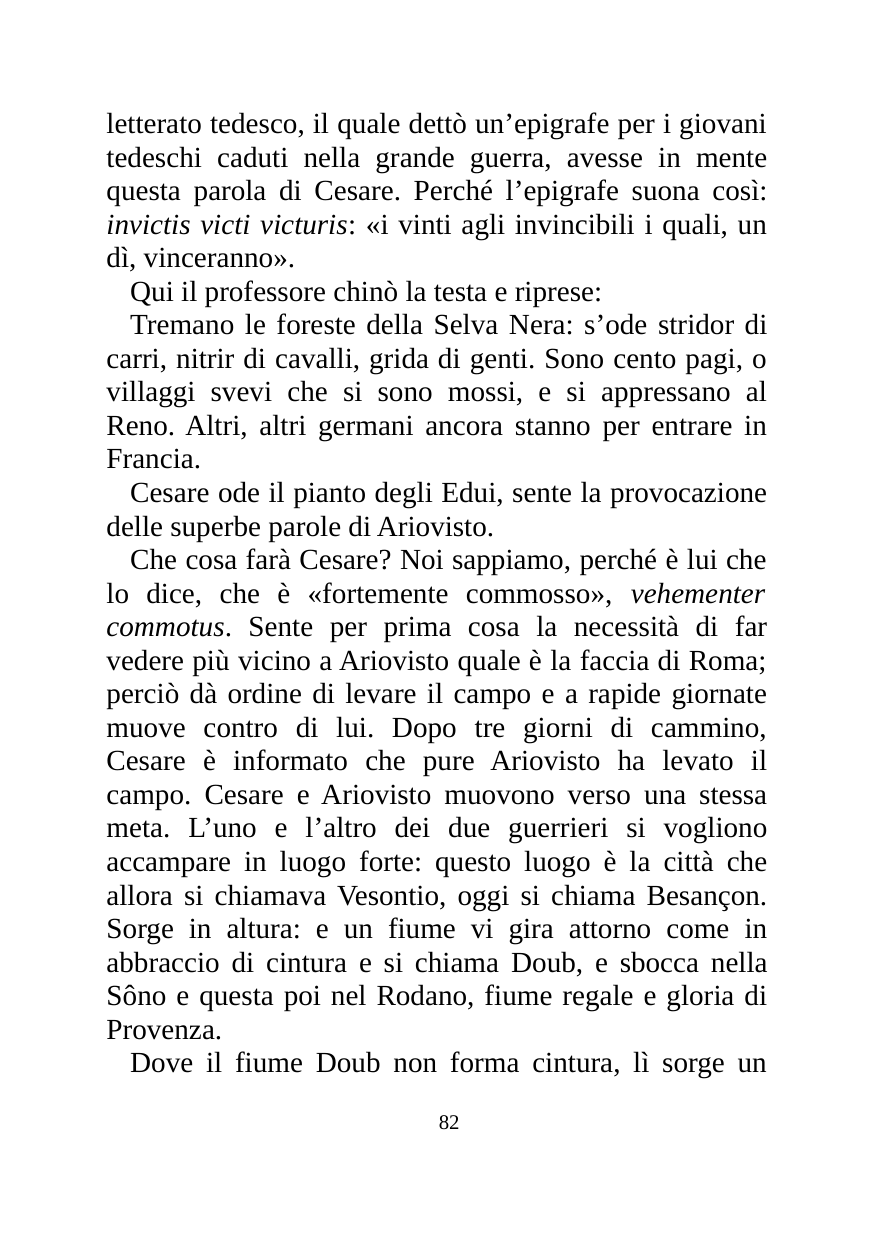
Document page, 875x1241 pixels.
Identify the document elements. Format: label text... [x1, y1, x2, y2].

text Che cosa farà Cesare? Noi sappiamo, perché è lui che lo dice, che è «fortemente commosso», vehementer commotus. Sente per prima cosa la necessità di far vedere più vicino a Ariovisto quale è la faccia di Roma; perciò dà ordine di levare il campo e a rapide giornate muove contro di lui. Dopo tre giorni di cammino, Cesare è informato che pure Ariovisto ha levato il campo. Cesare e Ariovisto muovono verso una stessa meta. L’uno e l’altro dei due guerrieri si vogliono accampare in luogo forte: questo luogo è la città che allora si chiamava Vesontio, oggi si chiama Besançon. Sorge in altura: e un fiume vi gira attorno come in abbraccio di cintura e si chiama Doub, e sbocca nella Sôno e questa poi nel Rodano, fiume regale e gloria di Provenza. [106, 542, 768, 1045]
text Cesare ode il pianto degli Edui, sente la provocazione delle superbe parole di Ariovisto. [106, 475, 768, 542]
text letterato tedesco, il quale dettò un’epigrafe per i giovani tedeschi caduti nella grande guerra, avesse in mente questa parola di Cesare. Perché l’epigrafe suona così: invictis victi victuris: «i vinti agli invincibili i quali, un dì, vinceranno». [106, 106, 768, 274]
text Tremano le foreste della Selva Nera: s’ode stridor di carri, nitrir di cavalli, grida di genti. Sono cento pagi, o villaggi svevi che si sono mossi, e si appressano al Reno. Altri, altri germani ancora stanno per entrare in Francia. [106, 307, 768, 475]
text Qui il professore chinò la testa e riprese: [106, 274, 768, 307]
text Dove il fiume Doub non forma cintura, lì sorge un [106, 1045, 768, 1079]
